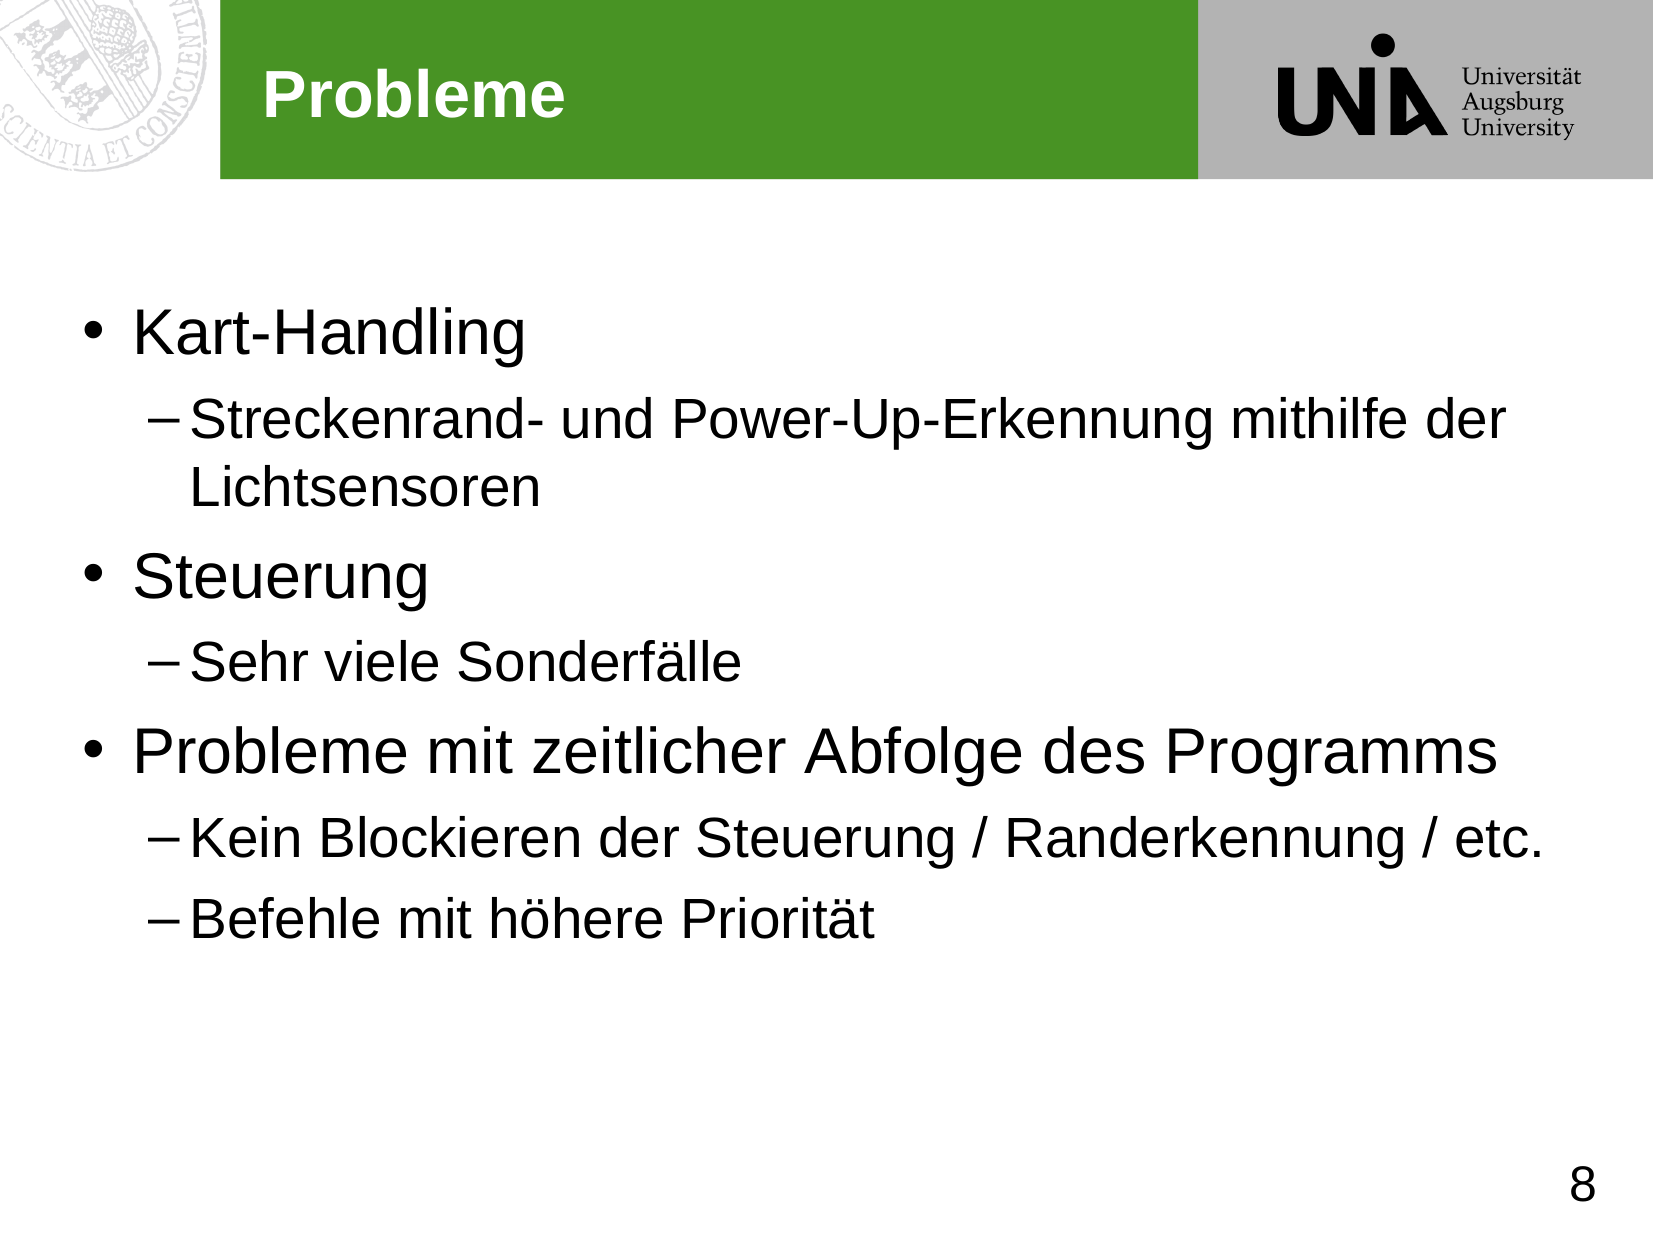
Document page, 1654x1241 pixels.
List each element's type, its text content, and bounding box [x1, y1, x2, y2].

picture [1237, 13, 1640, 298]
list Kart-Handling Streckenrand- und Power-Up-Erkennung mithilfe der Lichtsensoren Steuerung Sehr viele Sonderfälle Probleme mit zeitlicher Abfolge des Programms Kein Blockieren der Steuerung / Randerkennung / etc. Befehle mit höhere Priorität [82, 290, 1571, 1010]
title Probleme [247, 43, 1199, 168]
picture [0, 0, 207, 172]
